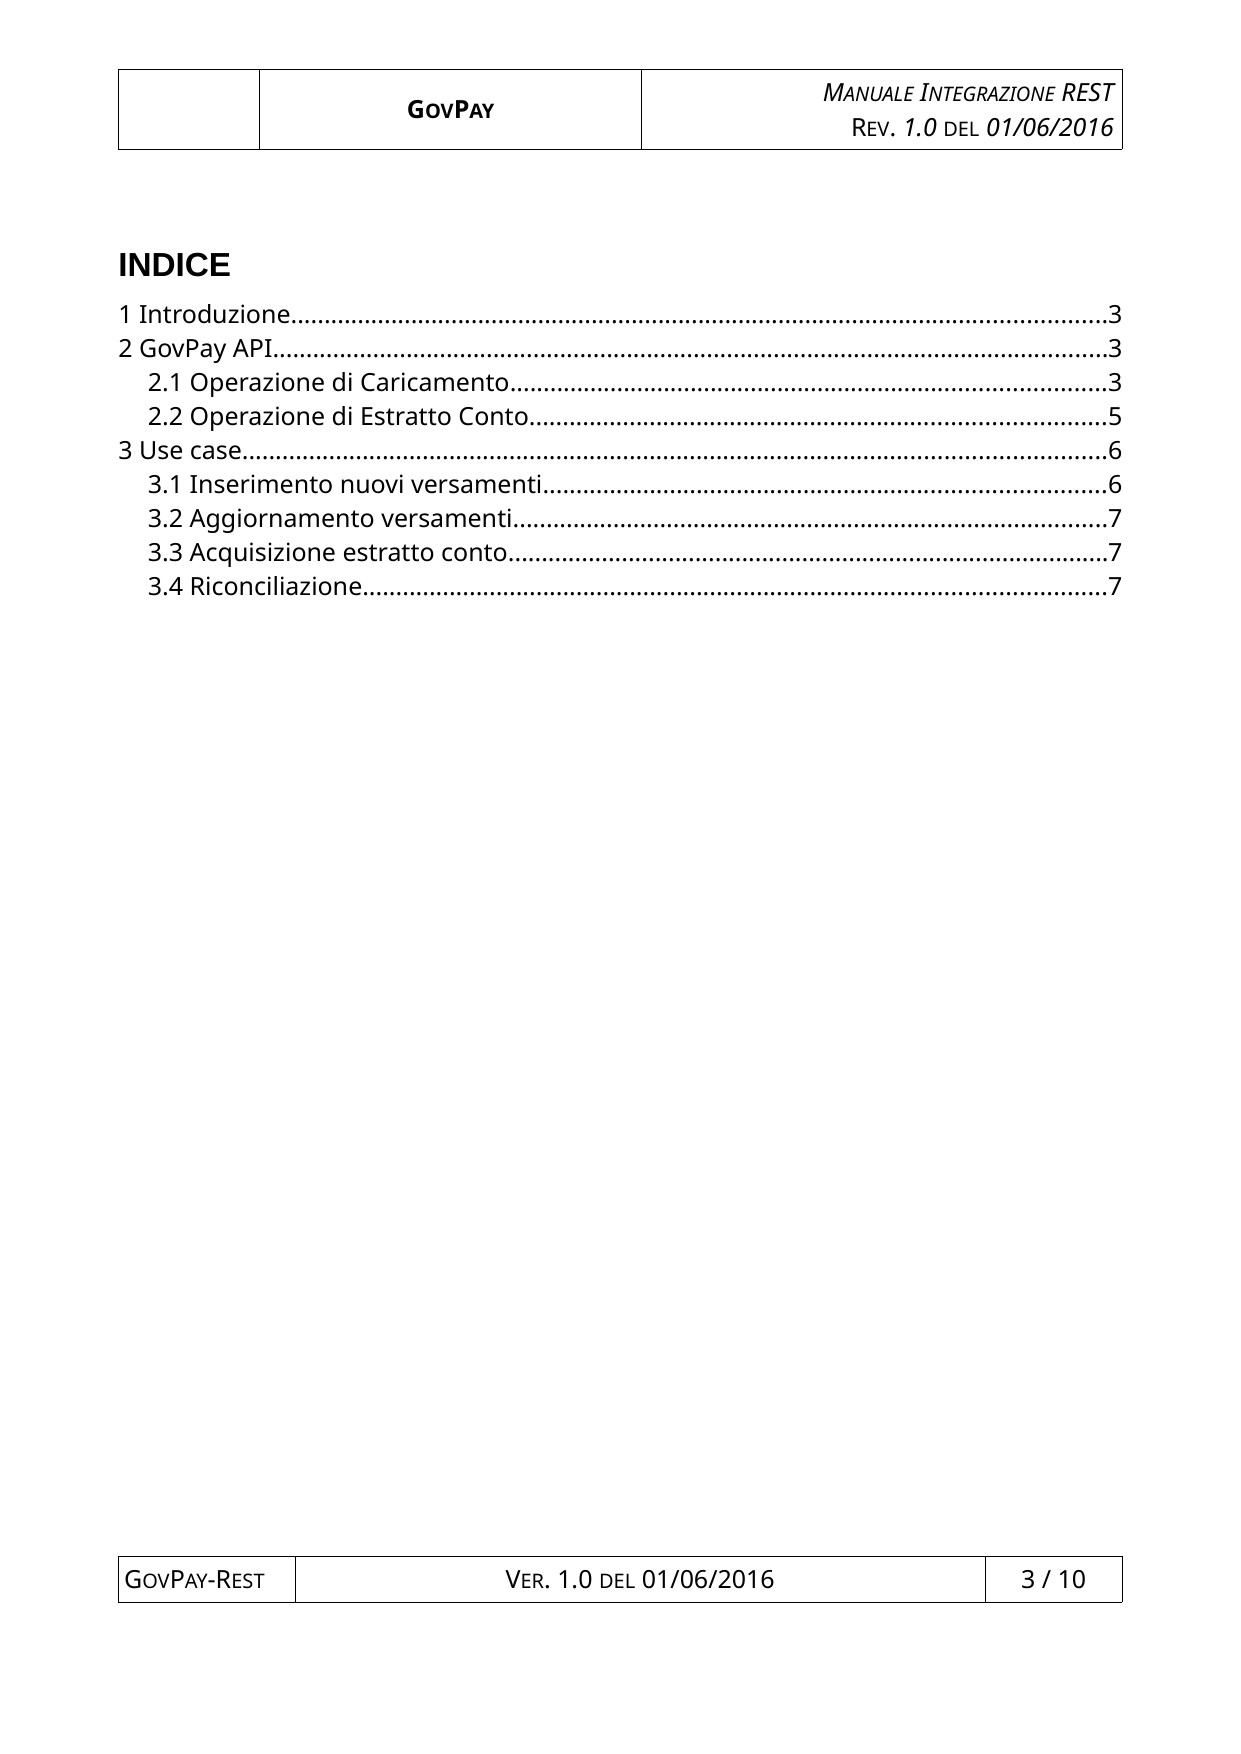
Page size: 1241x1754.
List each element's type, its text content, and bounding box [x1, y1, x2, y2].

text 2.2 Operazione di Estratto Conto 5 [148, 398, 1122, 432]
text 3 Use case 6 [118, 432, 1122, 467]
text 3.1 Inserimento nuovi versamenti 6 [148, 467, 1122, 501]
text 3.4 Riconciliazione 7 [148, 569, 1122, 603]
text 2 GovPay API 3 [118, 330, 1122, 364]
text 3.3 Acquisizione estratto conto 7 [148, 535, 1122, 569]
text 3.2 Aggiornamento versamenti 7 [148, 501, 1122, 535]
text 1 Introduzione 3 [118, 296, 1122, 330]
subtitle INDICE [118, 245, 1122, 284]
text 2.1 Operazione di Caricamento 3 [148, 364, 1122, 398]
